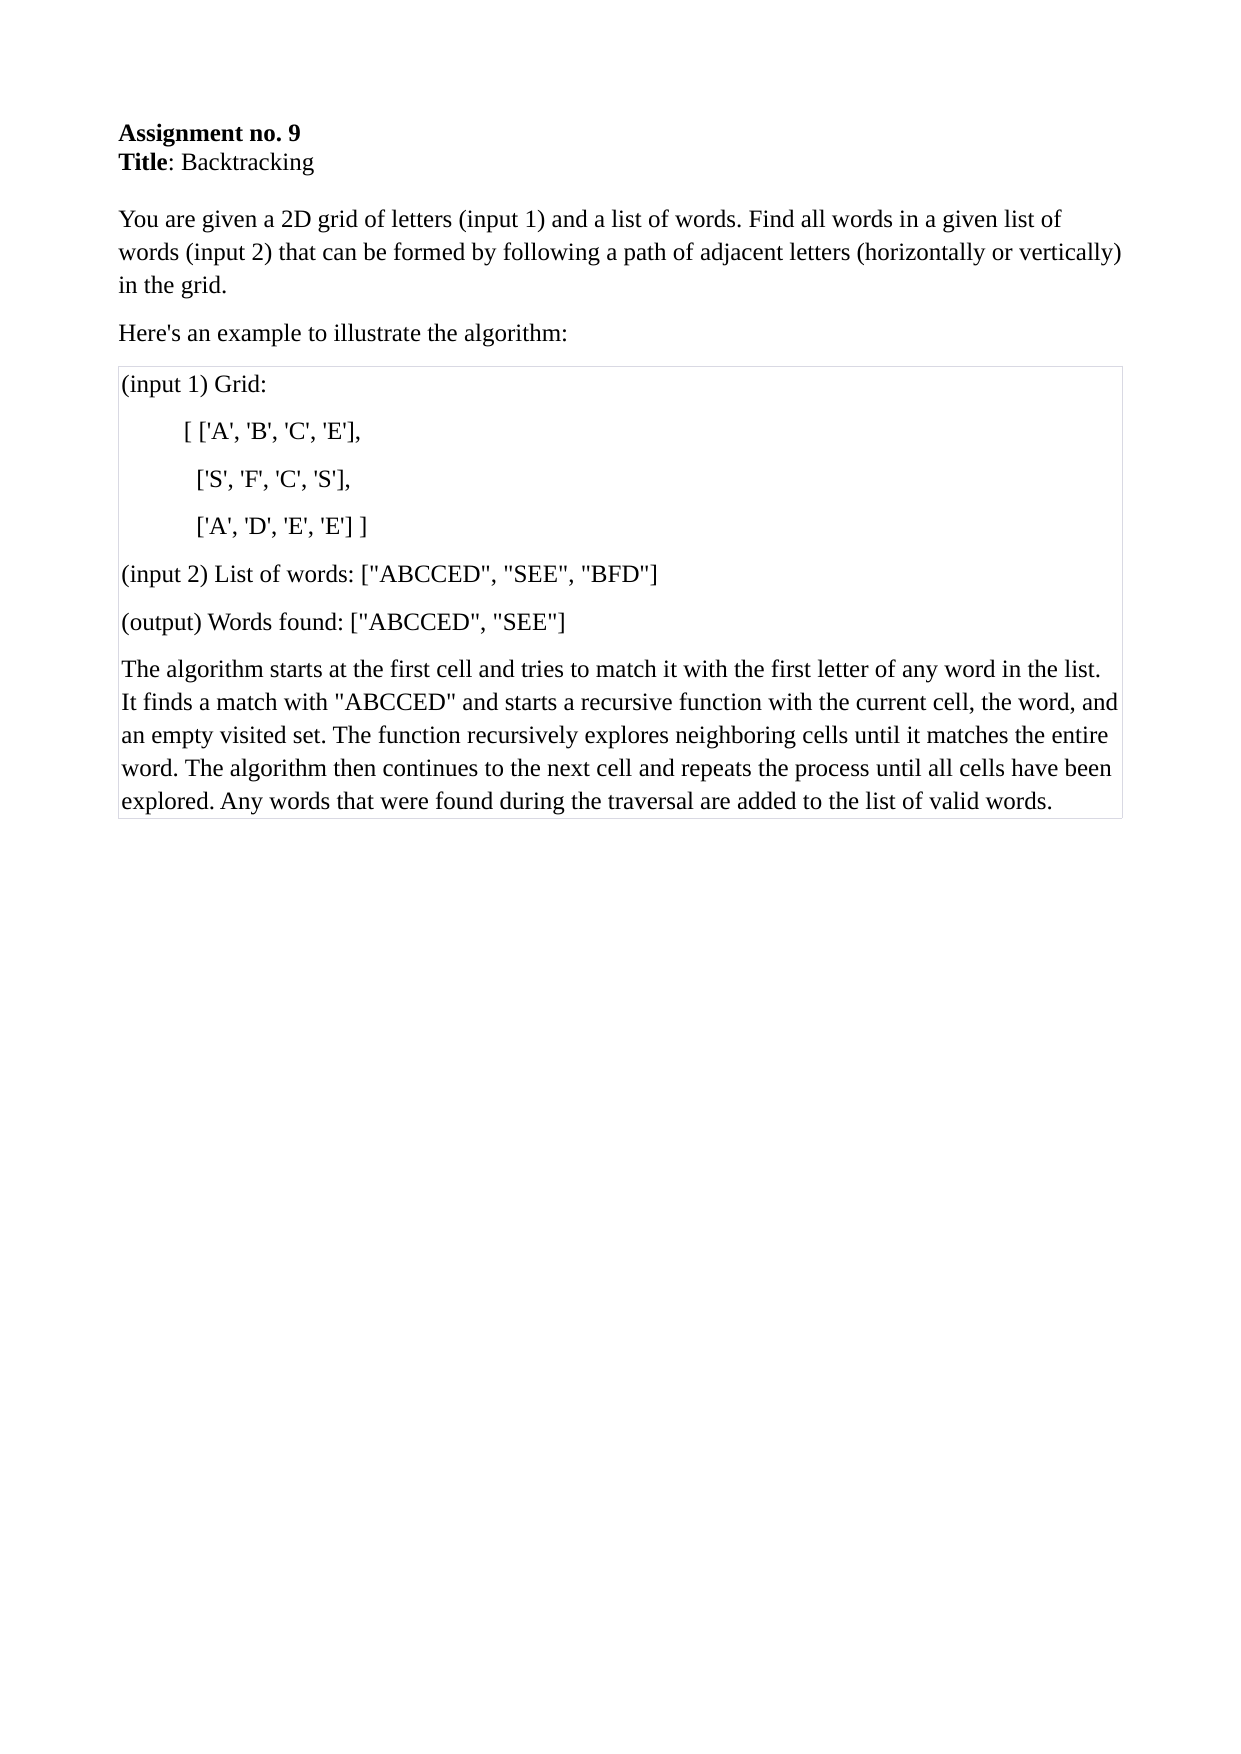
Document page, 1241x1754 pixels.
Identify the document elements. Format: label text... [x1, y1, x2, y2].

text Assignment no. 9 [118, 118, 1122, 147]
text (input 1) Grid: [119, 367, 1122, 397]
text Title: Backtracking [118, 147, 1122, 176]
text [ ['A', 'B', 'C', 'E'], [119, 413, 1122, 445]
text (input 2) List of words: ["ABCCED", "SEE", "BFD"] [119, 556, 1122, 588]
text (output) Words found: ["ABCCED", "SEE"] [119, 604, 1122, 635]
text The algorithm starts at the first cell and tries to match it with the first letter of any word in the list. It finds a match with "ABCCED" and starts a recursive function with the current cell, the word, and an empty visited set. The function recursively explores neighboring cells until it matches the entire word. The algorithm then continues to the next cell and repeats the process until all cells have been explored. Any words that were found during the traversal are added to the list of valid words. [119, 651, 1122, 818]
text Here's an example to illustrate the algorithm: [118, 318, 1122, 347]
text ['A', 'D', 'E', 'E'] ] [119, 508, 1122, 540]
text ['S', 'F', 'C', 'S'], [119, 461, 1122, 493]
text You are given a 2D grid of letters (input 1) and a list of words. Find all words in a given list of words (input 2) that can be formed by following a path of adjacent letters (horizontally or vertically) in the grid. [118, 204, 1122, 299]
